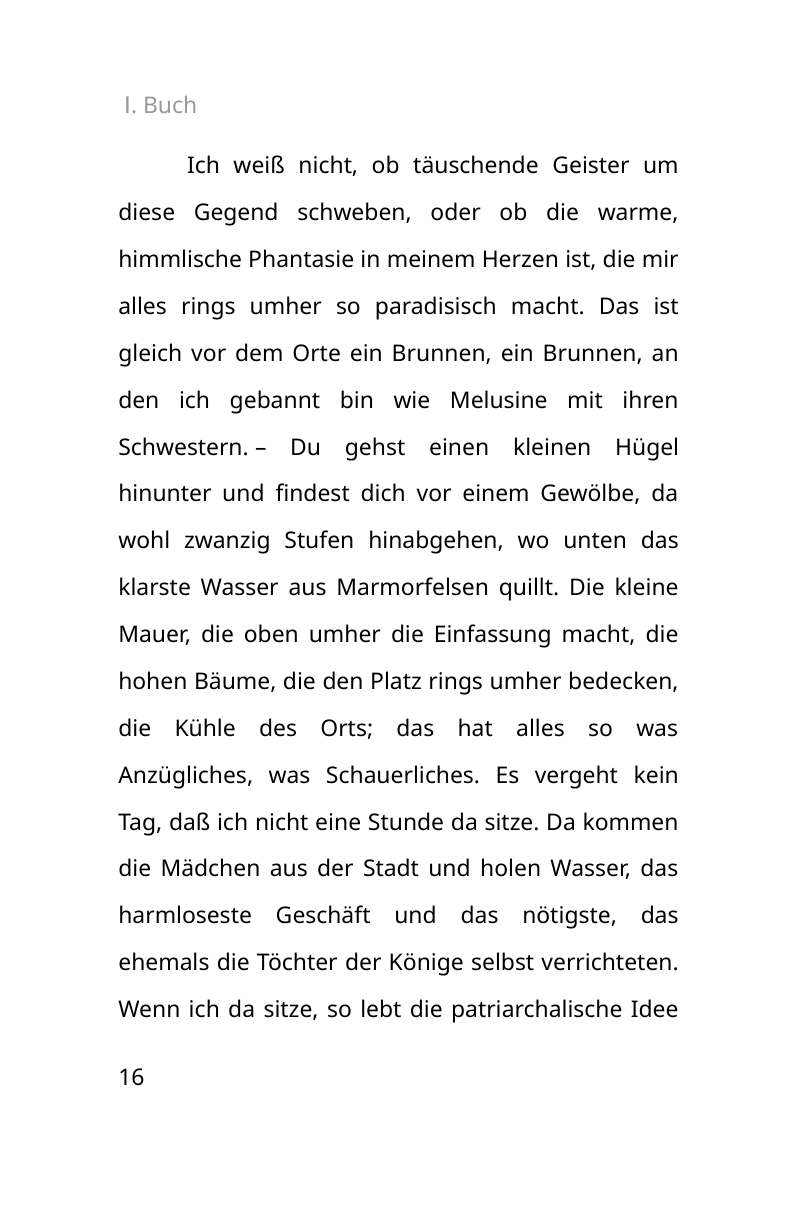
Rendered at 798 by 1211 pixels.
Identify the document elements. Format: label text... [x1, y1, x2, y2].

text Ich weiß nicht, ob täuschende Geister um diese Gegend schweben, oder ob die warme, himmlische Phantasie in meinem Herzen ist, die mir alles rings umher so paradisisch macht. Das ist gleich vor dem Orte ein Brunnen, ein Brunnen, an den ich gebannt bin wie Melusine mit ihren Schwestern. – Du gehst einen kleinen Hügel hinunter und findest dich vor einem Gewölbe, da wohl zwanzig Stufen hinabgehen, wo unten das klarste Wasser aus Marmorfelsen quillt. Die kleine Mauer, die oben umher die Einfassung macht, die hohen Bäume, die den Platz rings umher bedecken, die Kühle des Orts; das hat alles so was Anzügliches, was Schauerliches. Es vergeht kein Tag, daß ich nicht eine Stunde da sitze. Da kommen die Mädchen aus der Stadt und holen Wasser, das harmloseste Geschäft und das nötigste, das ehemals die Töchter der Könige selbst verrichteten. Wenn ich da sitze, so lebt die patriarchalische Idee [118, 149, 679, 1024]
